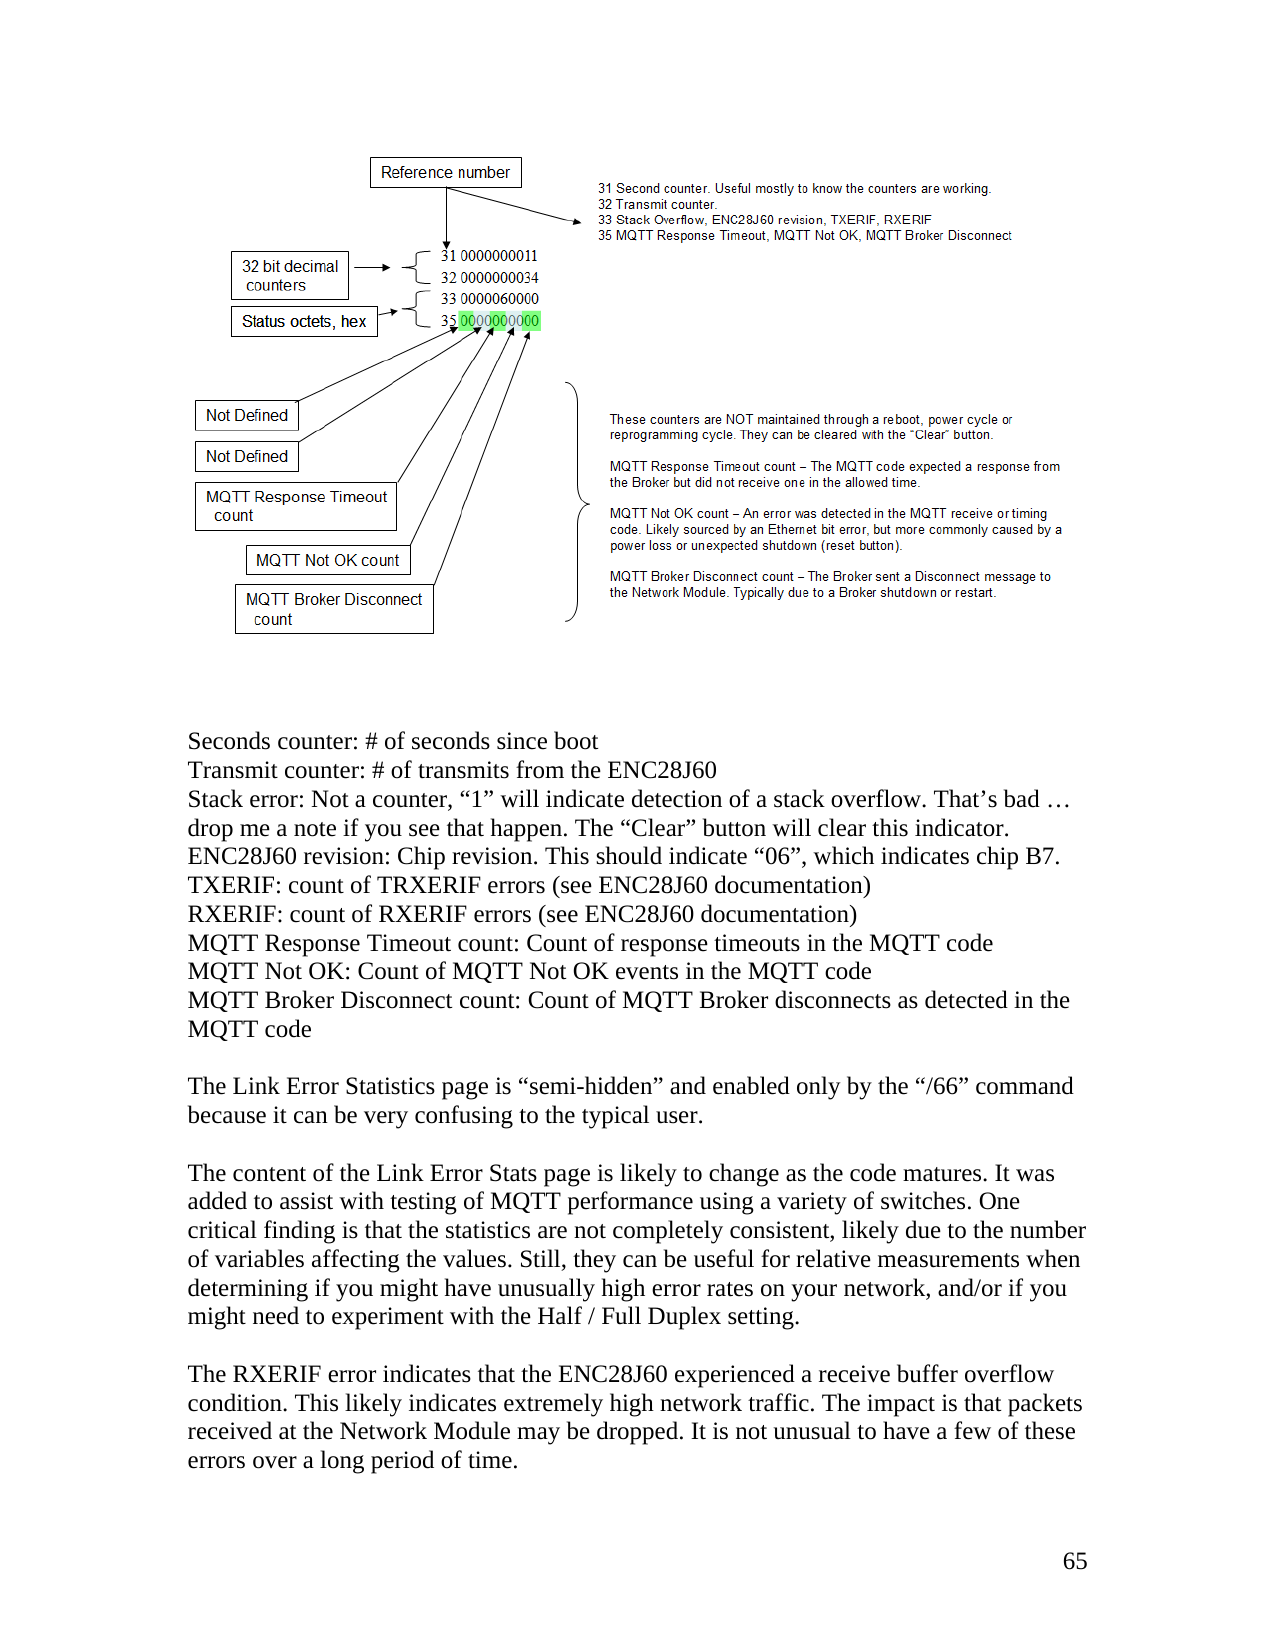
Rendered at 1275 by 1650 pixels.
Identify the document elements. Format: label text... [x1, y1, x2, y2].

text Stack error: Not a counter, “1” will indicate detection of a stack overflow. That’s bad … drop me a note if you see that happen. The “Clear” button will clear this indicator. [187, 784, 1087, 841]
text TXERIF: count of TRXERIF errors (see ENC28J60 documentation) [187, 870, 1087, 899]
text The RXERIF error indicates that the ENC28J60 experienced a receive buffer overflow condition. This likely indicates extremely high network traffic. The impact is that packets received at the Network Module may be dropped. It is not unusual to have a few of these errors over a long period of time. [187, 1359, 1087, 1474]
text MQTT Broker Disconnect count: Count of MQTT Broker disconnects as detected in the MQTT code [187, 985, 1087, 1043]
text Seconds counter: # of seconds since boot [187, 726, 1087, 755]
text The Link Error Statistics page is “semi-hidden” and enabled only by the “/66” command because it can be very confusing to the typical user. [187, 1071, 1087, 1129]
text Transmit counter: # of transmits from the ENC28J60 [187, 755, 1087, 784]
picture [187, 150, 1078, 641]
text ENC28J60 revision: Chip revision. This should indicate “06”, which indicates chip B7. [187, 841, 1087, 870]
text RXERIF: count of RXERIF errors (see ENC28J60 documentation) [187, 899, 1087, 928]
text MQTT Response Timeout count: Count of response timeouts in the MQTT code [187, 928, 1087, 956]
text The content of the Link Error Stats page is likely to change as the code matures. It was added to assist with testing of MQTT performance using a variety of switches. One critical finding is that the statistics are not completely consistent, likely due to the number of variables affecting the values. Still, they can be useful for relative measurements when determining if you might have unusually high error rates on your network, and/or if you might need to experiment with the Half / Full Duplex setting. [187, 1158, 1087, 1330]
text MQTT Not OK: Count of MQTT Not OK events in the MQTT code [187, 956, 1087, 985]
